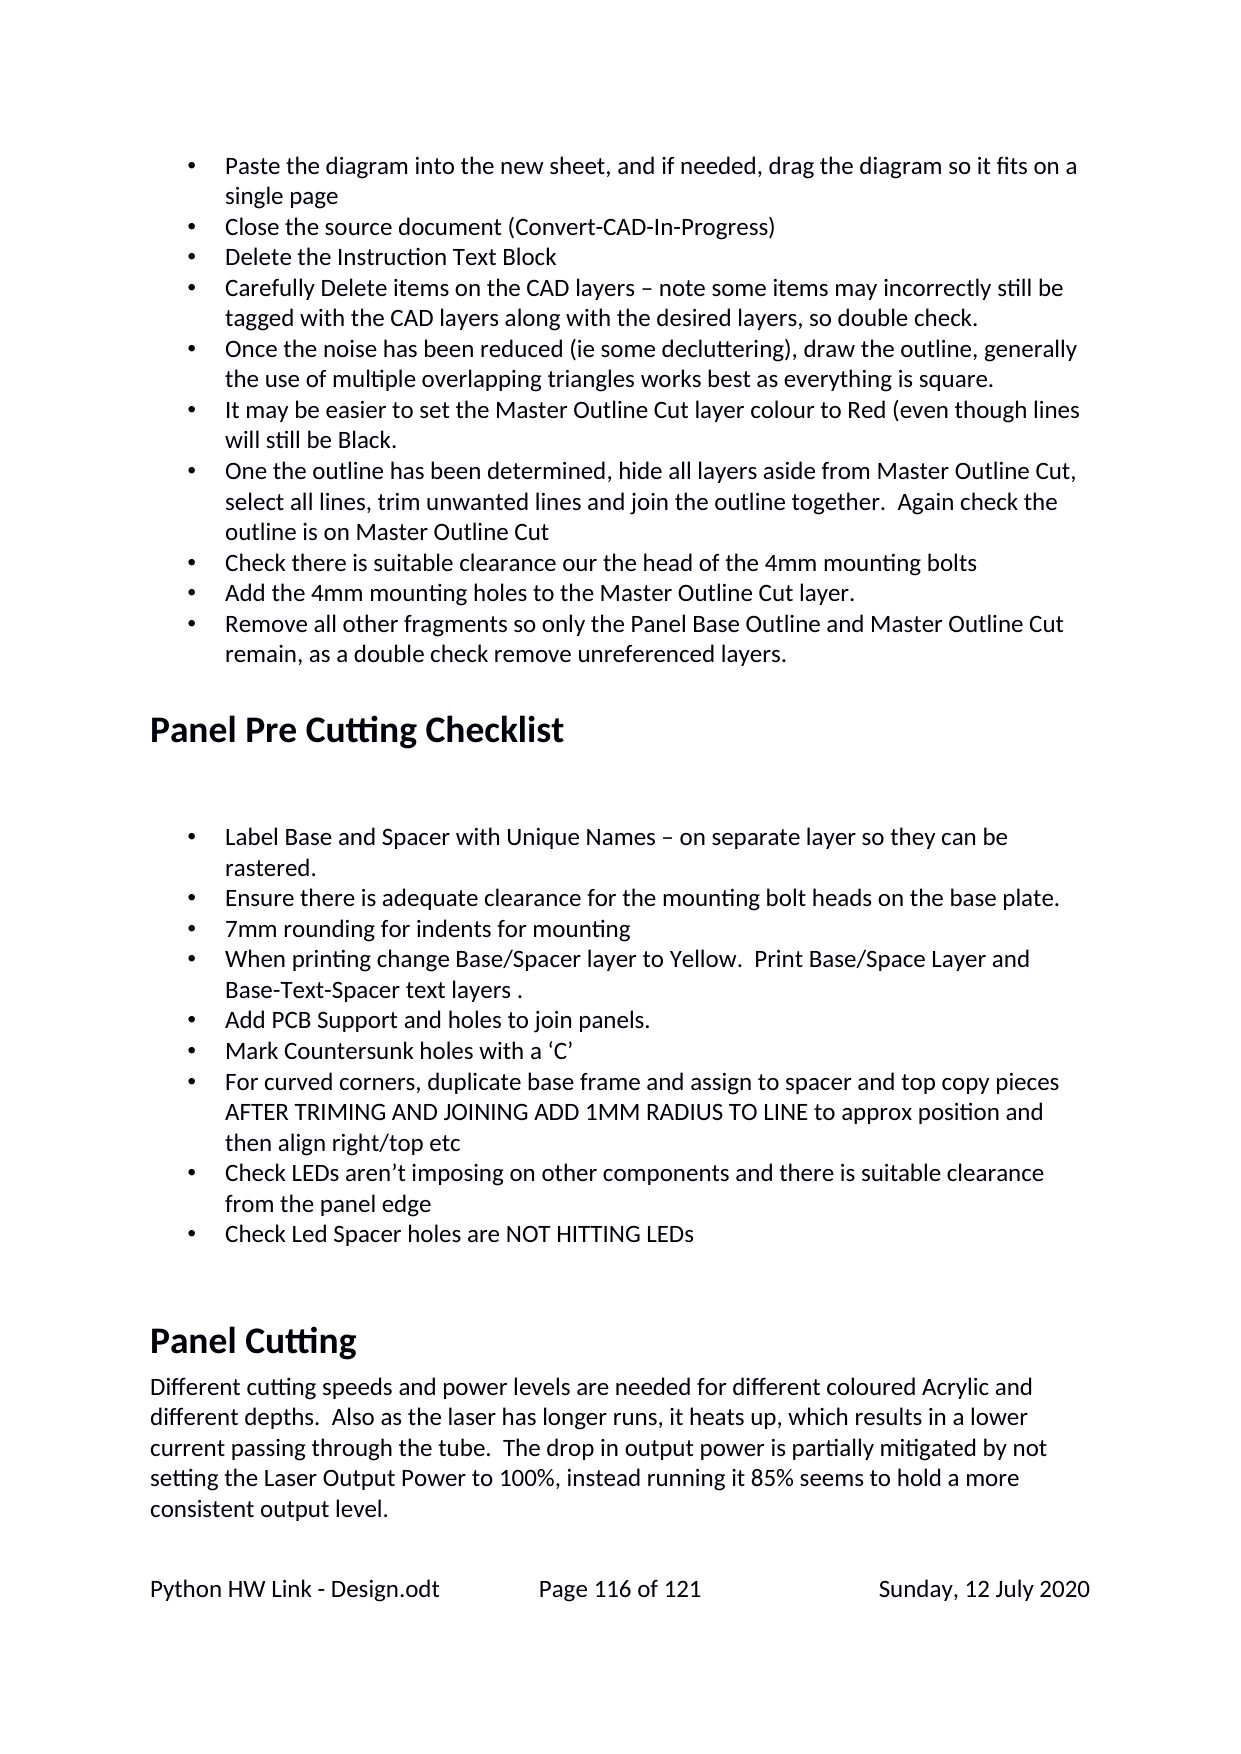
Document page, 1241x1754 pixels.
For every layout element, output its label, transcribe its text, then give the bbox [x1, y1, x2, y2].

list Remove all other fragments so only the Panel Base Outline and Master Outline Cut remain, as a double check remove unreferenced layers. [187, 608, 1090, 669]
list It may be easier to set the Master Outline Cut layer colour to Red (even though lines will still be Black. [187, 394, 1090, 455]
list Once the noise has been reduced (ie some decluttering), draw the outline, generally the use of multiple overlapping triangles works best as everything is square. [187, 333, 1090, 394]
list Add the 4mm mounting holes to the Master Outline Cut layer. [187, 577, 1090, 608]
subtitle Panel Pre Cutting Checklist [150, 706, 1090, 752]
list Close the source document (Convert-CAD-In-Progress) [187, 211, 1090, 242]
list Check LEDs aren’t imposing on other components and there is suitable clearance from the panel edge [187, 1157, 1090, 1218]
list Carefully Delete items on the CAD layers – note some items may incorrectly still be tagged with the CAD layers along with the desired layers, so double check. [187, 272, 1090, 333]
list Ensure there is adequate clearance for the mounting bolt heads on the base plate. [187, 883, 1090, 913]
subtitle Panel Cutting [150, 1317, 1090, 1363]
list For curved corners, duplicate base frame and assign to spacer and top copy pieces AFTER TRIMING AND JOINING ADD 1MM RADIUS TO LINE to approx position and then align right/top etc [187, 1066, 1090, 1157]
list Mark Countersunk holes with a ‘C’ [187, 1035, 1090, 1066]
list One the outline has been determined, hide all layers aside from Master Outline Cut, select all lines, trim unwanted lines and join the outline together. Again check the outline is on Master Outline Cut [187, 455, 1090, 547]
list When printing change Base/Spacer layer to Yellow. Print Base/Space Layer and Base-Text-Spacer text layers . [187, 944, 1090, 1005]
text Different cutting speeds and power levels are needed for different coloured Acrylic and different depths. Also as the laser has longer runs, it heats up, which results in a lower current passing through the tube. The drop in output power is partially mitigated by not setting the Laser Output Power to 100%, instead running it 85% seems to hold a more consistent output level. [150, 1371, 1090, 1524]
list 7mm rounding for indents for mounting [187, 913, 1090, 944]
list Paste the diagram into the new sheet, and if needed, drag the diagram so it fits on a single page [187, 150, 1090, 211]
list Check Led Spacer holes are NOT HITTING LEDs [187, 1218, 1090, 1249]
list Check there is suitable clearance our the head of the 4mm mounting bolts [187, 547, 1090, 577]
list Add PCB Support and holes to join panels. [187, 1005, 1090, 1035]
list Delete the Instruction Text Block [187, 242, 1090, 272]
list Label Base and Spacer with Unique Names – on separate layer so they can be rastered. [187, 822, 1090, 883]
